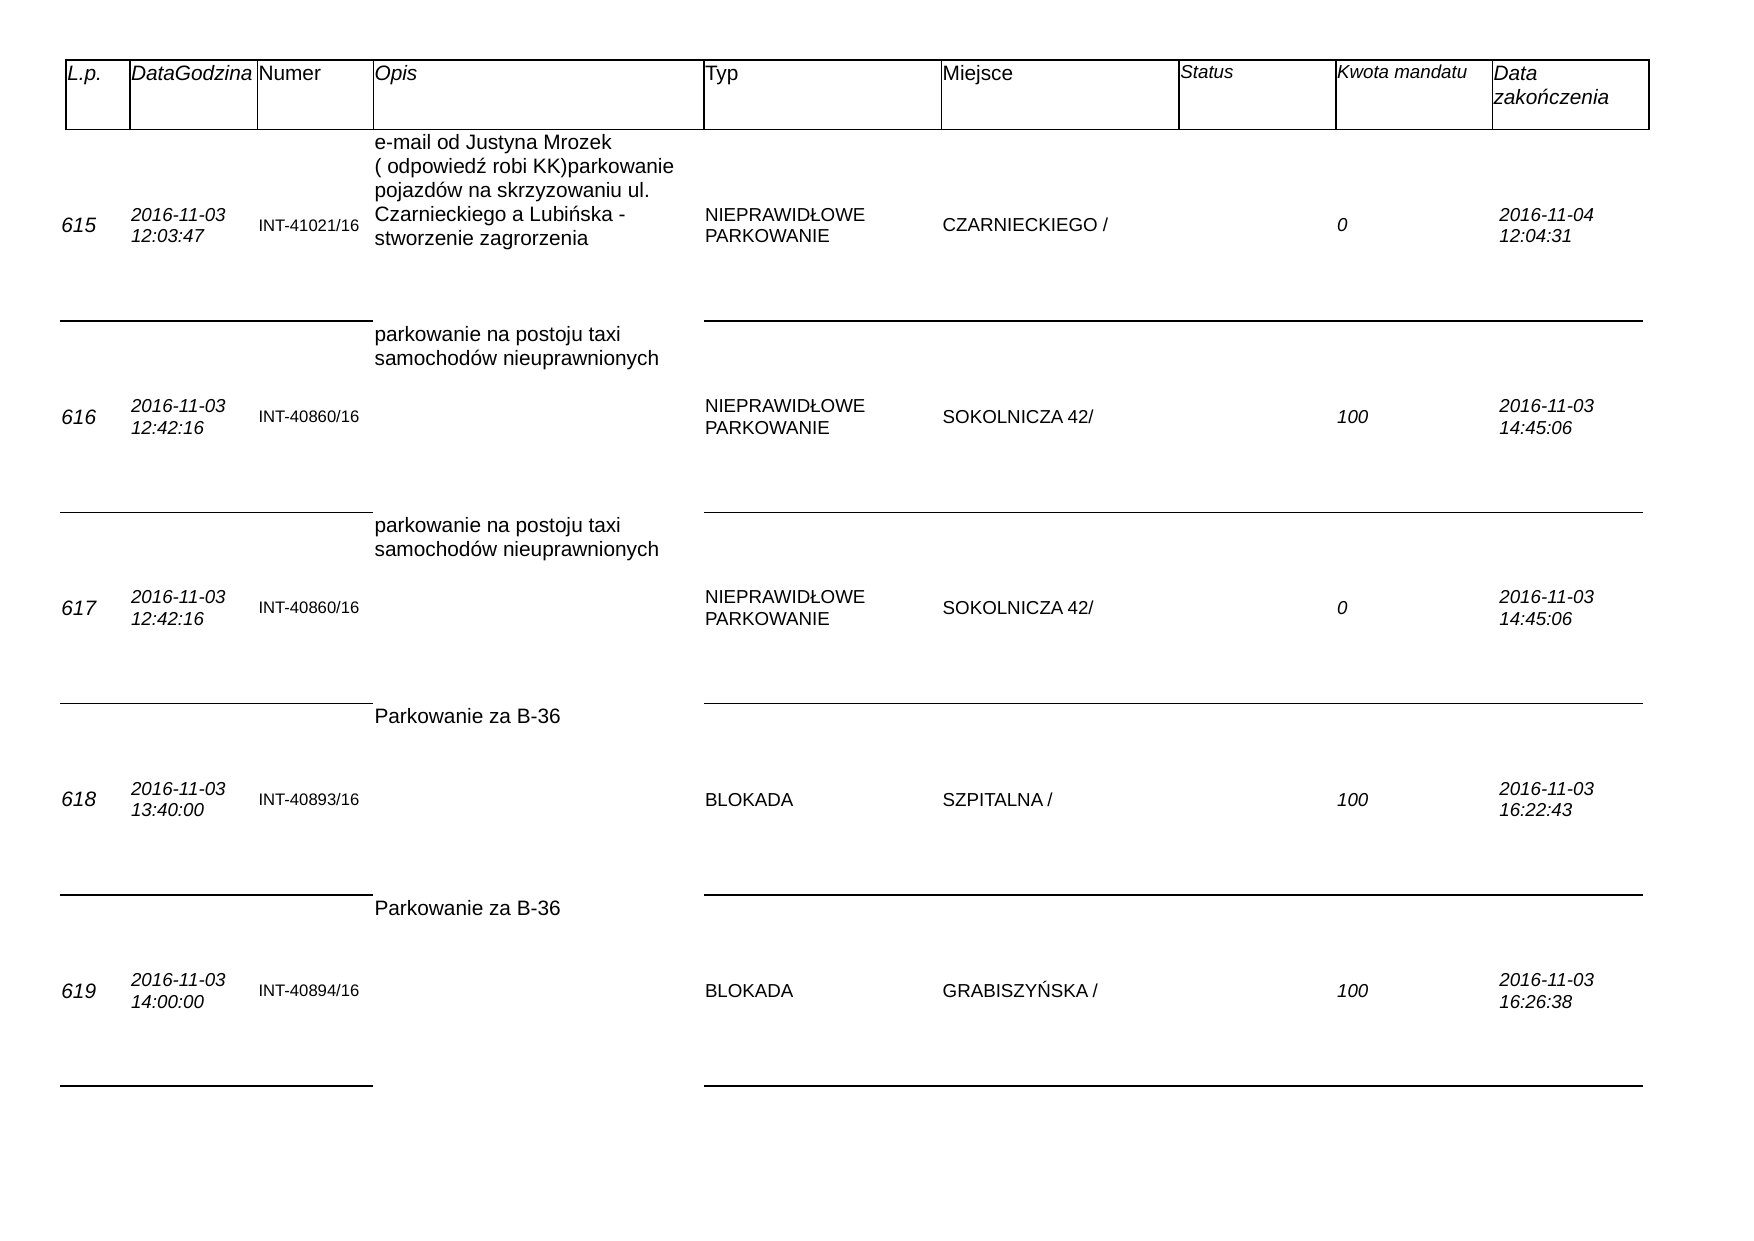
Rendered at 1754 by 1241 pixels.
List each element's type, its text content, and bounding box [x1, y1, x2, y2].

table_cell [1179, 704, 1336, 894]
table_cell [1179, 130, 1336, 320]
table_header Status [1180, 61, 1335, 129]
table_cell 2016-11-03 12:03:47 [130, 130, 257, 320]
table_cell NIEPRAWIDŁOWE PARKOWANIE [704, 513, 941, 703]
table_header Opis [374, 61, 703, 129]
table_cell [1643, 511, 1649, 703]
table_cell [1179, 896, 1336, 1085]
table_cell INT-41021/16 [257, 130, 373, 320]
table_cell [1643, 130, 1649, 320]
table_cell BLOKADA [704, 704, 941, 894]
table_cell [1643, 320, 1649, 511]
table_cell SOKOLNICZA 42/ [941, 322, 1179, 511]
table_cell 2016-11-03 16:22:43 [1498, 704, 1643, 894]
table_header Typ [705, 61, 941, 129]
table_cell 2016-11-04 12:04:31 [1498, 130, 1643, 320]
table_cell 2016-11-03 14:00:00 [130, 896, 257, 1085]
table_cell 616 [60, 322, 130, 511]
table_header [60, 59, 65, 129]
table_cell CZARNIECKIEGO / [941, 130, 1179, 320]
table_cell 618 [60, 704, 130, 894]
table_cell e-mail od Justyna Mrozek ( odpowiedź robi KK)parkowanie pojazdów na skrzyzowaniu ul. Czarnieckiego a Lubińska - stworzenie zagrorzenia [373, 130, 704, 320]
table_header Numer [258, 61, 373, 129]
table_cell GRABISZYŃSKA / [941, 896, 1179, 1085]
table_cell [1643, 894, 1649, 1085]
table_cell BLOKADA [704, 896, 941, 1085]
table_header L.p. [67, 61, 129, 129]
table_header Miejsce [942, 61, 1178, 129]
table_cell 617 [60, 513, 130, 703]
table_cell [1643, 703, 1649, 894]
table_cell 100 [1336, 322, 1498, 511]
table_cell 0 [1336, 130, 1498, 320]
table_cell 2016-11-03 13:40:00 [130, 704, 257, 894]
table_cell NIEPRAWIDŁOWE PARKOWANIE [704, 130, 941, 320]
table_cell SZPITALNA / [941, 704, 1179, 894]
table_cell 100 [1336, 896, 1498, 1085]
table_cell NIEPRAWIDŁOWE PARKOWANIE [704, 322, 941, 511]
table_cell 2016-11-03 12:42:16 [130, 513, 257, 703]
table_cell [1179, 513, 1336, 703]
table_cell INT-40893/16 [257, 704, 373, 894]
table_cell Parkowanie za B-36 [373, 894, 704, 1085]
table_cell INT-40860/16 [257, 513, 373, 703]
table_cell INT-40860/16 [257, 322, 373, 511]
table_cell 100 [1336, 704, 1498, 894]
table_header Kwota mandatu [1337, 61, 1492, 129]
table_cell 619 [60, 896, 130, 1085]
table_cell 2016-11-03 14:45:06 [1498, 322, 1643, 511]
table_cell 2016-11-03 12:42:16 [130, 322, 257, 511]
table_cell 2016-11-03 14:45:06 [1498, 513, 1643, 703]
table_cell 615 [60, 129, 130, 320]
table_cell parkowanie na postoju taxi samochodów nieuprawnionych [373, 511, 704, 703]
table_cell 2016-11-03 16:26:38 [1498, 896, 1643, 1085]
table_cell 0 [1336, 513, 1498, 703]
table_cell INT-40894/16 [257, 896, 373, 1085]
table_cell Parkowanie za B-36 [373, 703, 704, 894]
table_cell SOKOLNICZA 42/ [941, 513, 1179, 703]
table_header Data zakończenia [1493, 61, 1648, 129]
table_cell parkowanie na postoju taxi samochodów nieuprawnionych [373, 320, 704, 511]
table_header DataGodzina [131, 61, 257, 129]
table_cell [1179, 322, 1336, 511]
